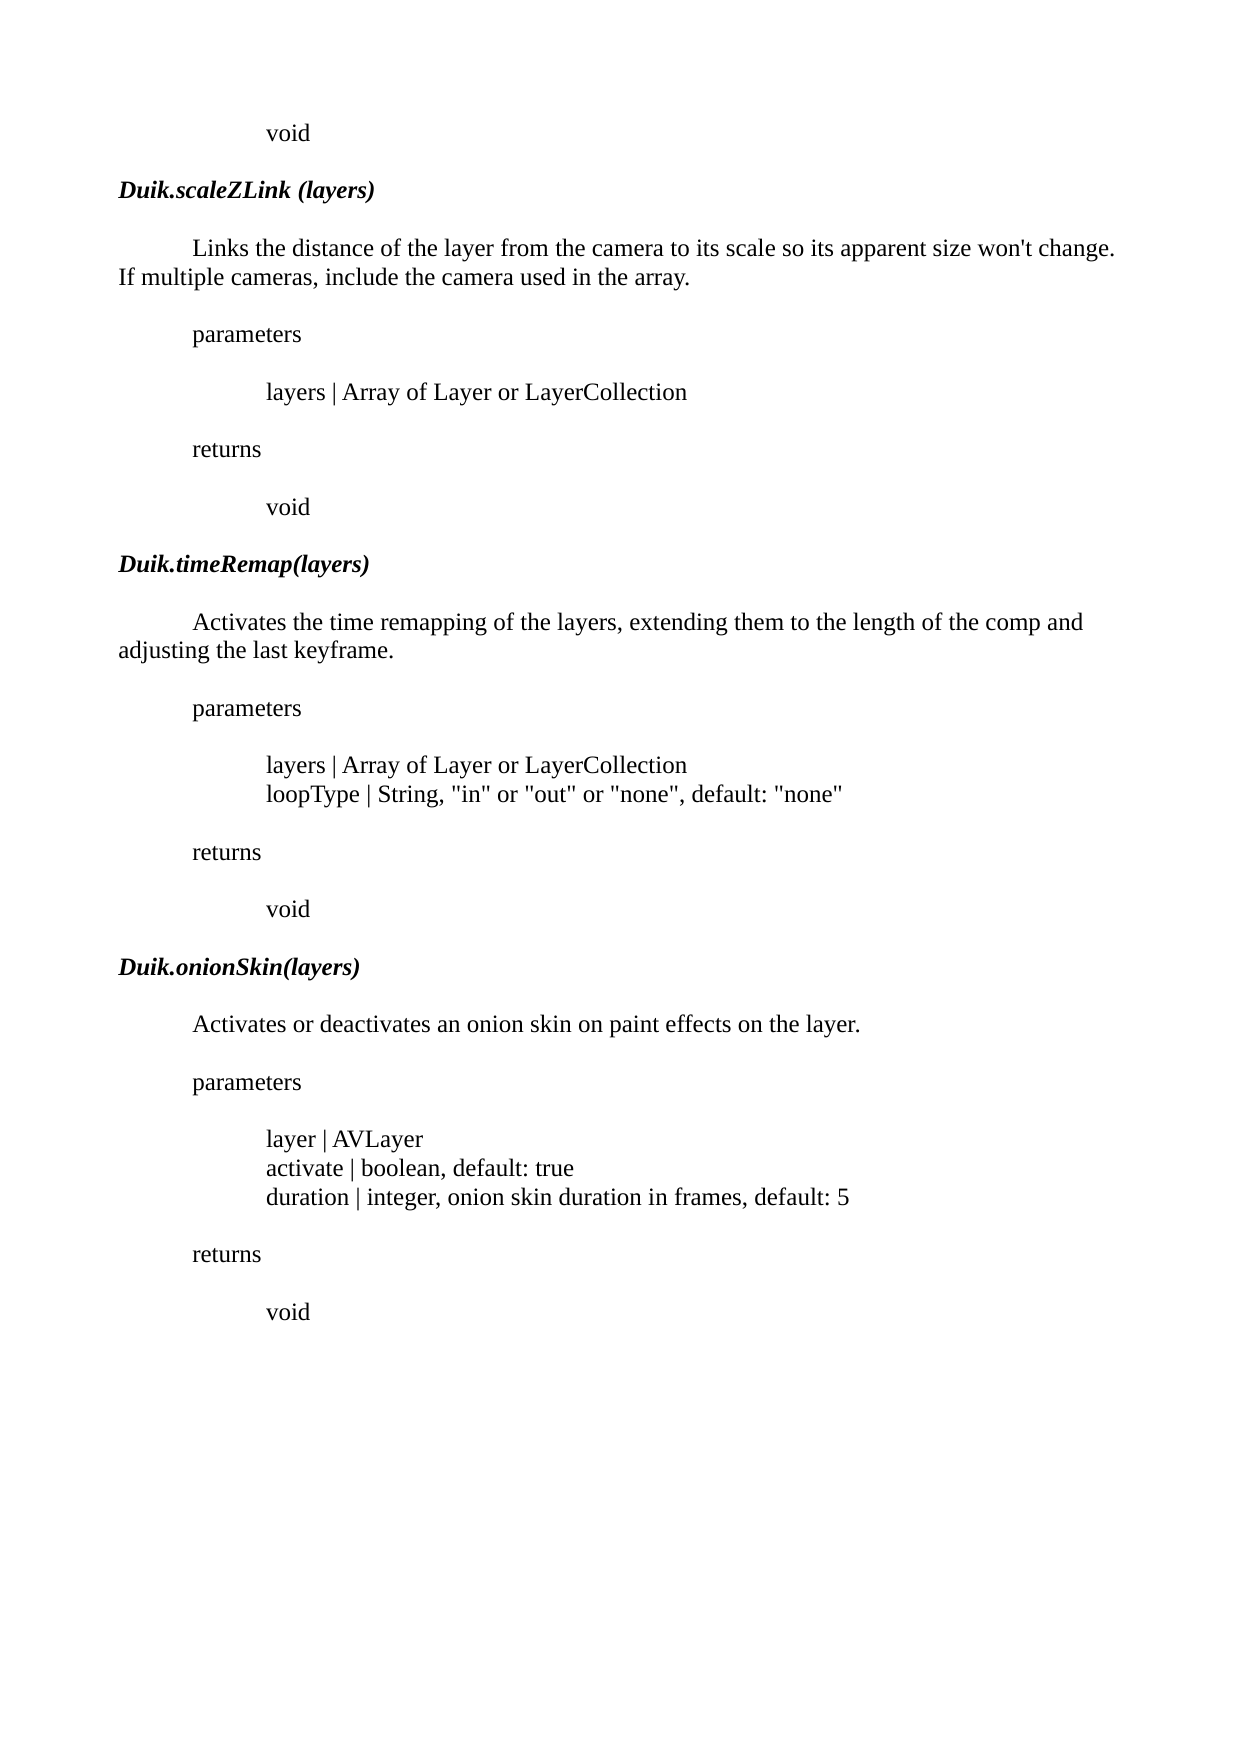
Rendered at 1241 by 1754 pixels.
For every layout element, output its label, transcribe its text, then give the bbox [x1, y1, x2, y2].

text void [118, 894, 1122, 923]
text Activates or deactivates an onion skin on paint effects on the layer. [118, 1009, 1122, 1038]
text layers | Array of Layer or LayerCollection loopType | String, "in" or "out" or "none", default: "none" [118, 751, 1122, 808]
text Activates the time remapping of the layers, extending them to the length of the comp and adjusting the last keyframe. [118, 607, 1122, 664]
text layers | Array of Layer or LayerCollection [118, 377, 1122, 406]
text layer | AVLayer activate | boolean, default: true duration | integer, onion skin duration in frames, default: 5 [118, 1124, 1122, 1211]
text Duik.scaleZLink (layers) [118, 176, 1122, 204]
text Duik.onionSkin(layers) [118, 952, 1122, 981]
text parameters [118, 319, 1122, 348]
text returns [118, 434, 1122, 463]
text parameters [118, 693, 1122, 722]
text returns [118, 1239, 1122, 1268]
text void [118, 118, 1122, 147]
text Duik.timeRemap(layers) [118, 549, 1122, 578]
text void [118, 1297, 1122, 1326]
text returns [118, 837, 1122, 866]
text Links the distance of the layer from the camera to its scale so its apparent size won't change. If multiple cameras, include the camera used in the array. [118, 233, 1122, 291]
text void [118, 492, 1122, 521]
text parameters [118, 1067, 1122, 1096]
